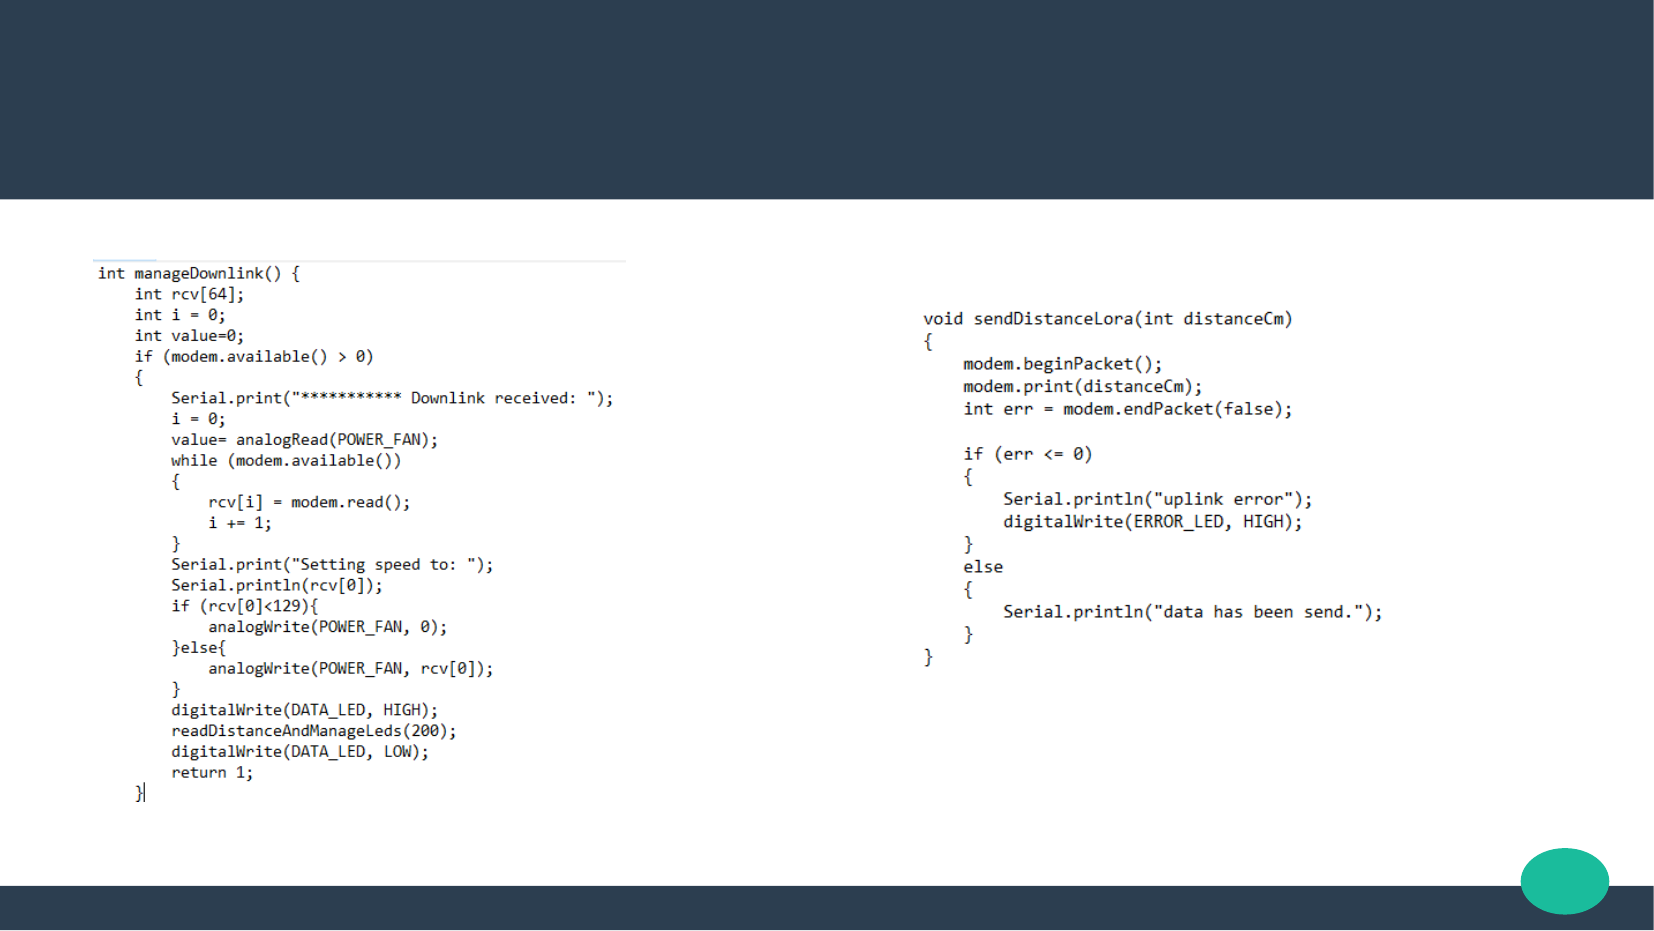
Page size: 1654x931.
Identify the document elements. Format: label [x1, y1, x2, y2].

picture [921, 307, 1390, 674]
picture [93, 259, 626, 802]
